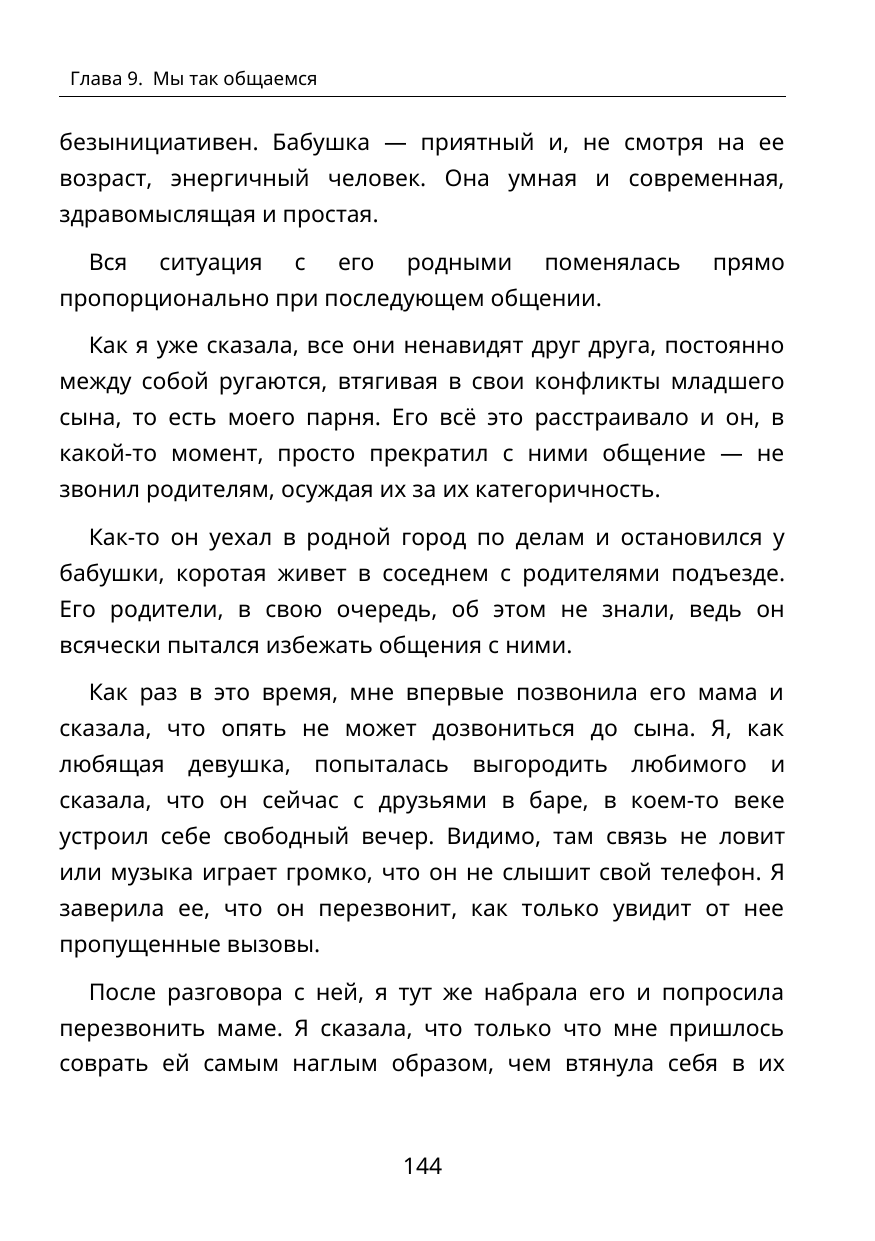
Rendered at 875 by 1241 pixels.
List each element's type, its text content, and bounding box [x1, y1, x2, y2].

text Как-то он уехал в родной город по делам и остановился у бабушки, коротая живет в соседнем с родителями подъезде. Его родители, в свою очередь, об этом не знали, ведь он всячески пытался избежать общения с ними. [59, 521, 786, 660]
text Как раз в это время, мне впервые позвонила его мама и сказала, что опять не может дозвониться до сына. Я, как любящая девушка, попыталась выгородить любимого и сказала, что он сейчас с друзьями в баре, в коем-то веке устроил себе свободный вечер. Видимо, там связь не ловит или музыка играет громко, что он не слышит свой телефон. Я заверила ее, что он перезвонит, как только увидит от нее пропущенные вызовы. [59, 676, 786, 959]
text Как я уже сказала, все они ненавидят друг друга, постоянно между собой ругаются, втягивая в свои конфликты младшего сына, то есть моего парня. Его всё это расстраивало и он, в какой-то момент, просто прекратил с ними общение — не звонил родителям, осуждая их за их категоричность. [59, 329, 786, 504]
text После разговора с ней, я тут же набрала его и попросила перезвонить маме. Я сказала, что только что мне пришлось соврать ей самым наглым образом, чем втянула себя в их [59, 976, 786, 1079]
text безынициативен. Бабушка — приятный и, не смотря на ее возраст, энергичный человек. Она умная и современная, здравомыслящая и простая. [59, 126, 786, 229]
text Вся ситуация с его родными поменялась прямо пропорционально при последующем общении. [59, 246, 786, 313]
